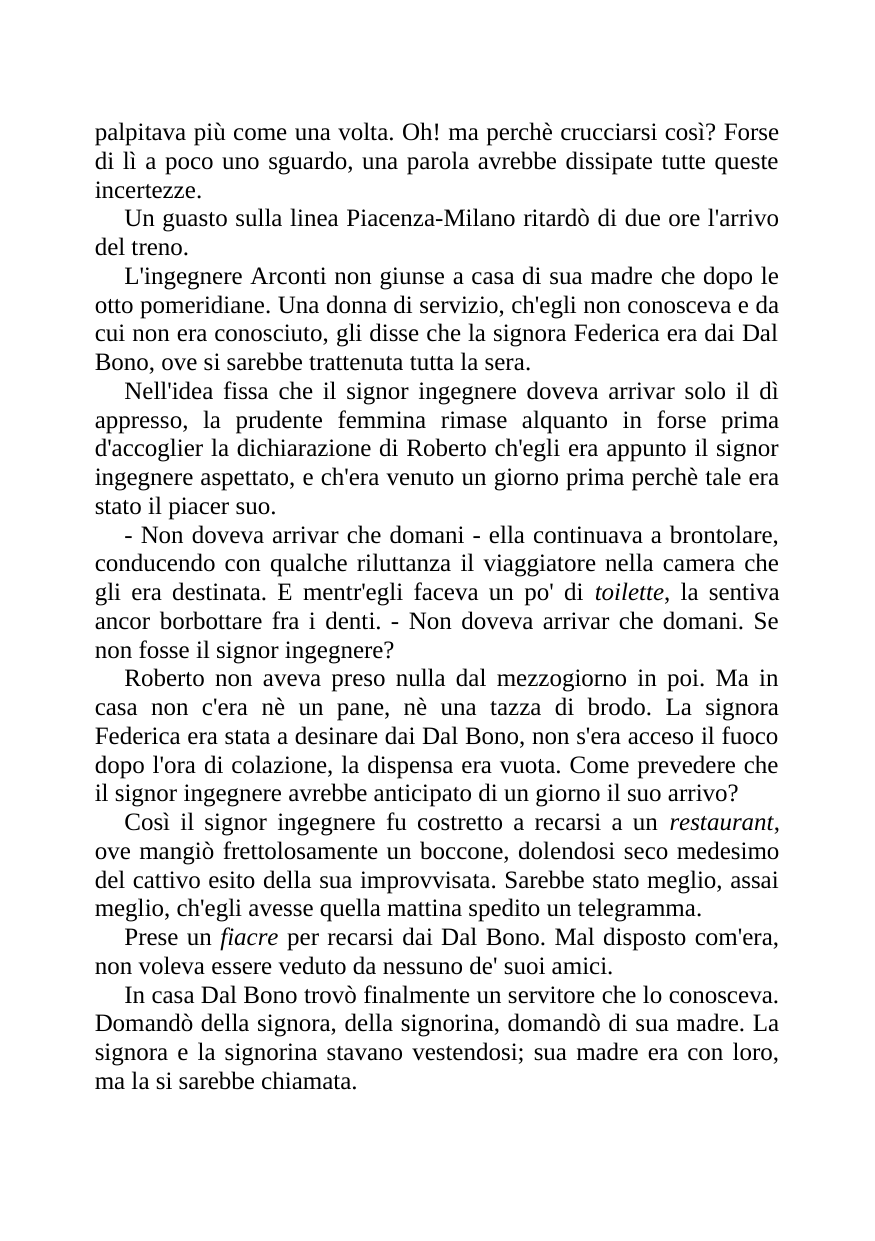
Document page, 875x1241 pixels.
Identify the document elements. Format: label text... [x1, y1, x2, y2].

text Nell'idea fissa che il signor ingegnere doveva arrivar solo il dì appresso, la prudente femmina rimase alquanto in forse prima d'accoglier la dichiarazione di Roberto ch'egli era appunto il signor ingegnere aspettato, e ch'era venuto un giorno prima perchè tale era stato il piacer suo. [94, 376, 779, 520]
text Roberto non aveva preso nulla dal mezzogiorno in poi. Ma in casa non c'era nè un pane, nè una tazza di brodo. La signora Federica era stata a desinare dai Dal Bono, non s'era acceso il fuoco dopo l'ora di colazione, la dispensa era vuota. Come prevedere che il signor ingegnere avrebbe anticipato di un giorno il suo arrivo? [94, 663, 779, 807]
text palpitava più come una volta. Oh! ma perchè crucciarsi così? Forse di lì a poco uno sguardo, una parola avrebbe dissipate tutte queste incertezze. [94, 117, 779, 203]
text Un guasto sulla linea Piacenza-Milano ritardò di due ore l'arrivo del treno. [94, 203, 779, 261]
text Così il signor ingegnere fu costretto a recarsi a un restaurant, ove mangiò frettolosamente un boccone, dolendosi seco medesimo del cattivo esito della sua improvvisata. Sarebbe stato meglio, assai meglio, ch'egli avesse quella mattina spedito un telegramma. [94, 807, 779, 922]
text In casa Dal Bono trovò finalmente un servitore che lo conosceva. Domandò della signora, della signorina, domandò di sua madre. La signora e la signorina stavano vestendosi; sua madre era con loro, ma la si sarebbe chiamata. [94, 980, 779, 1095]
text - Non doveva arrivar che domani - ella continuava a brontolare, conducendo con qualche riluttanza il viaggiatore nella camera che gli era destinata. E mentr'egli faceva un po' di toilette, la sentiva ancor borbottare fra i denti. - Non doveva arrivar che domani. Se non fosse il signor ingegnere? [94, 520, 779, 663]
text L'ingegnere Arconti non giunse a casa di sua madre che dopo le otto pomeridiane. Una donna di servizio, ch'egli non conosceva e da cui non era conosciuto, gli disse che la signora Federica era dai Dal Bono, ove si sarebbe trattenuta tutta la sera. [94, 261, 779, 376]
text Prese un fiacre per recarsi dai Dal Bono. Mal disposto com'era, non voleva essere veduto da nessuno de' suoi amici. [94, 922, 779, 980]
